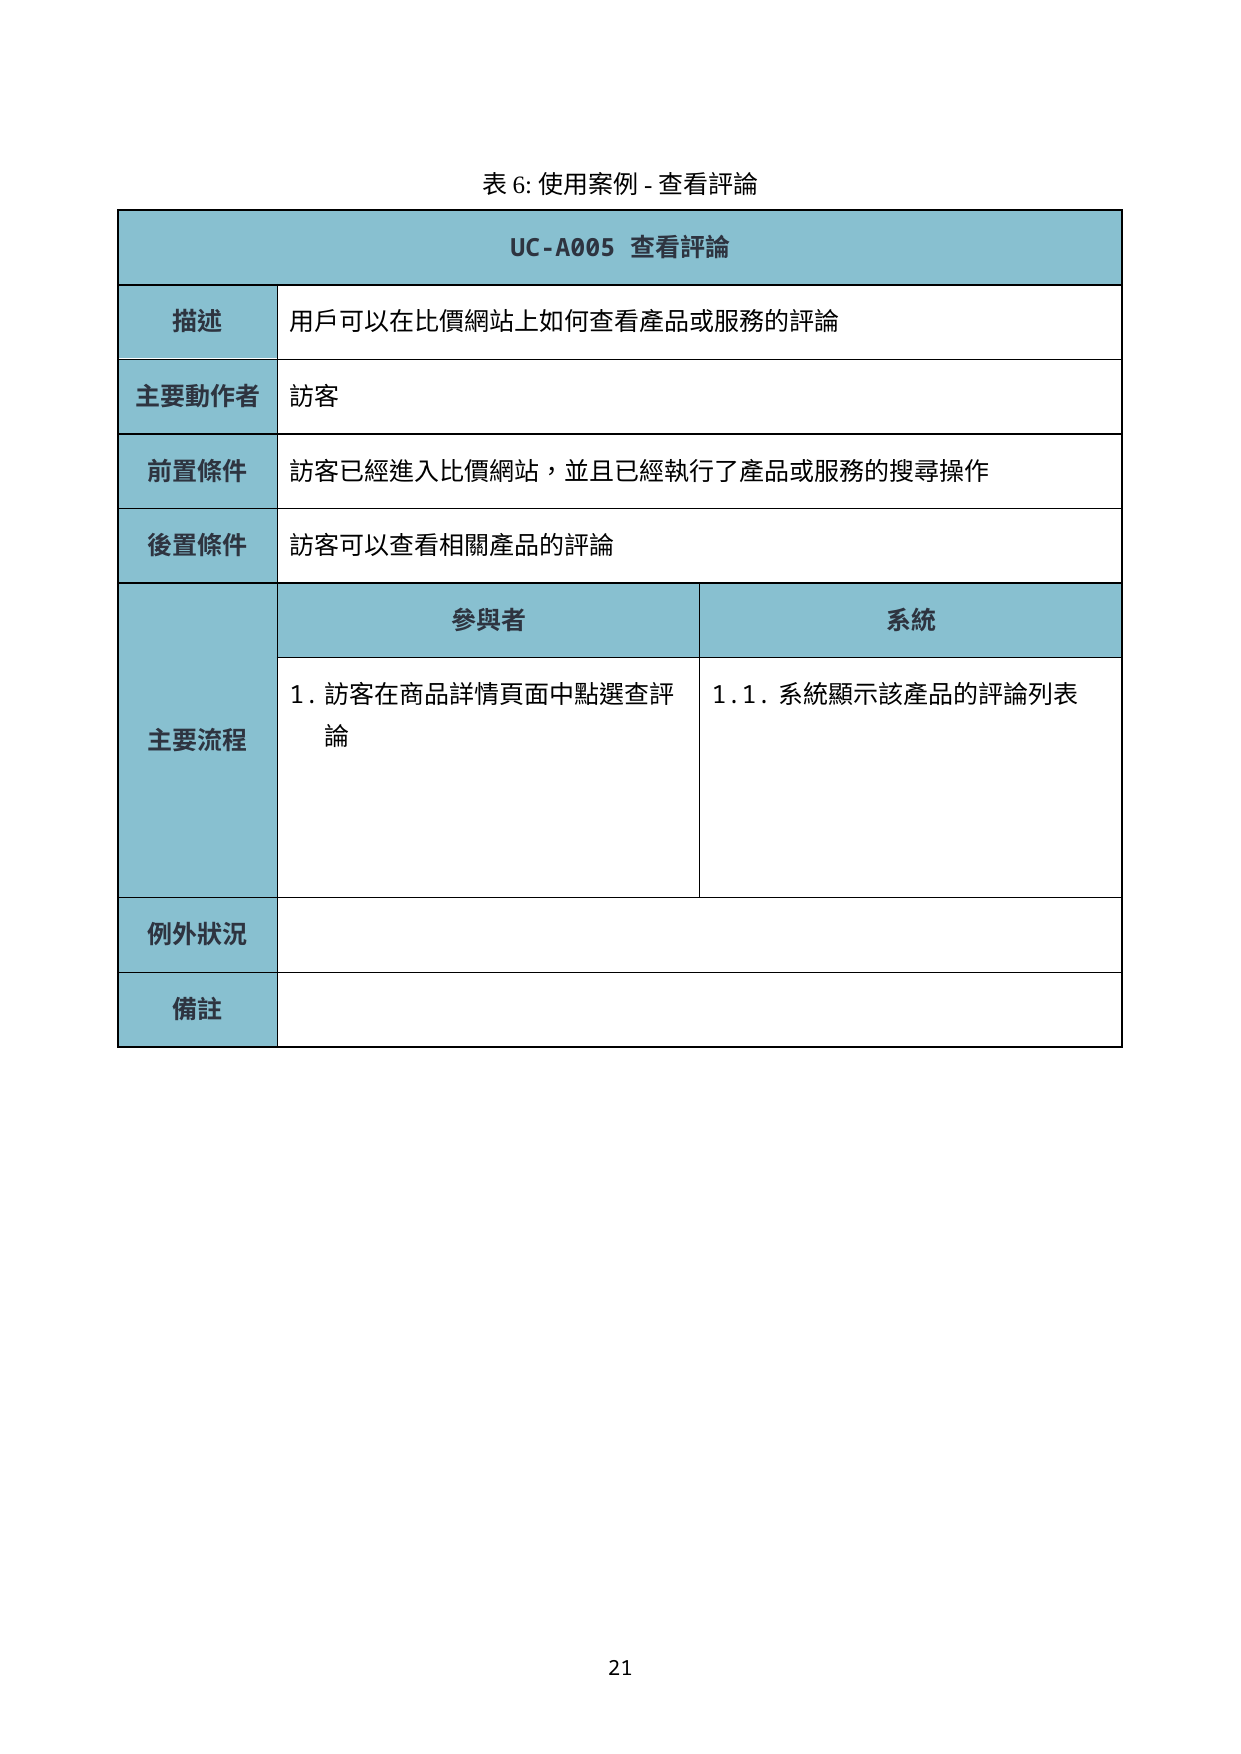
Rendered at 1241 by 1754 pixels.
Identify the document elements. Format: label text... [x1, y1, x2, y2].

table_cell 參與者 [278, 584, 699, 657]
table_header UC-A005 查看評論 [119, 211, 1121, 284]
table_cell 用戶可以在比價網站上如何查看產品或服務的評論 [278, 286, 1121, 358]
table_cell 訪客在商品詳情頁面中點選查評論 [278, 658, 699, 897]
text 表 6: 使用案例 - 查看評論 [118, 164, 1122, 201]
table_cell 系統顯示該產品的評論列表 [700, 658, 1121, 897]
table_cell 訪客已經進入比價網站，並且已經執行了產品或服務的搜尋操作 [278, 435, 1121, 508]
table_cell [278, 898, 1121, 971]
table_cell 主要動作者 [119, 360, 277, 433]
table_cell 描述 [119, 286, 277, 358]
table_cell 例外狀況 [119, 898, 277, 971]
table_cell 訪客可以查看相關產品的評論 [278, 509, 1121, 582]
table_cell 後置條件 [119, 509, 277, 582]
table_cell 備註 [119, 973, 277, 1046]
table_cell 訪客 [278, 360, 1121, 433]
table_cell 系統 [700, 584, 1121, 657]
table_cell [278, 973, 1121, 1046]
table_cell 前置條件 [119, 435, 277, 508]
table_cell 主要流程 [119, 584, 277, 897]
